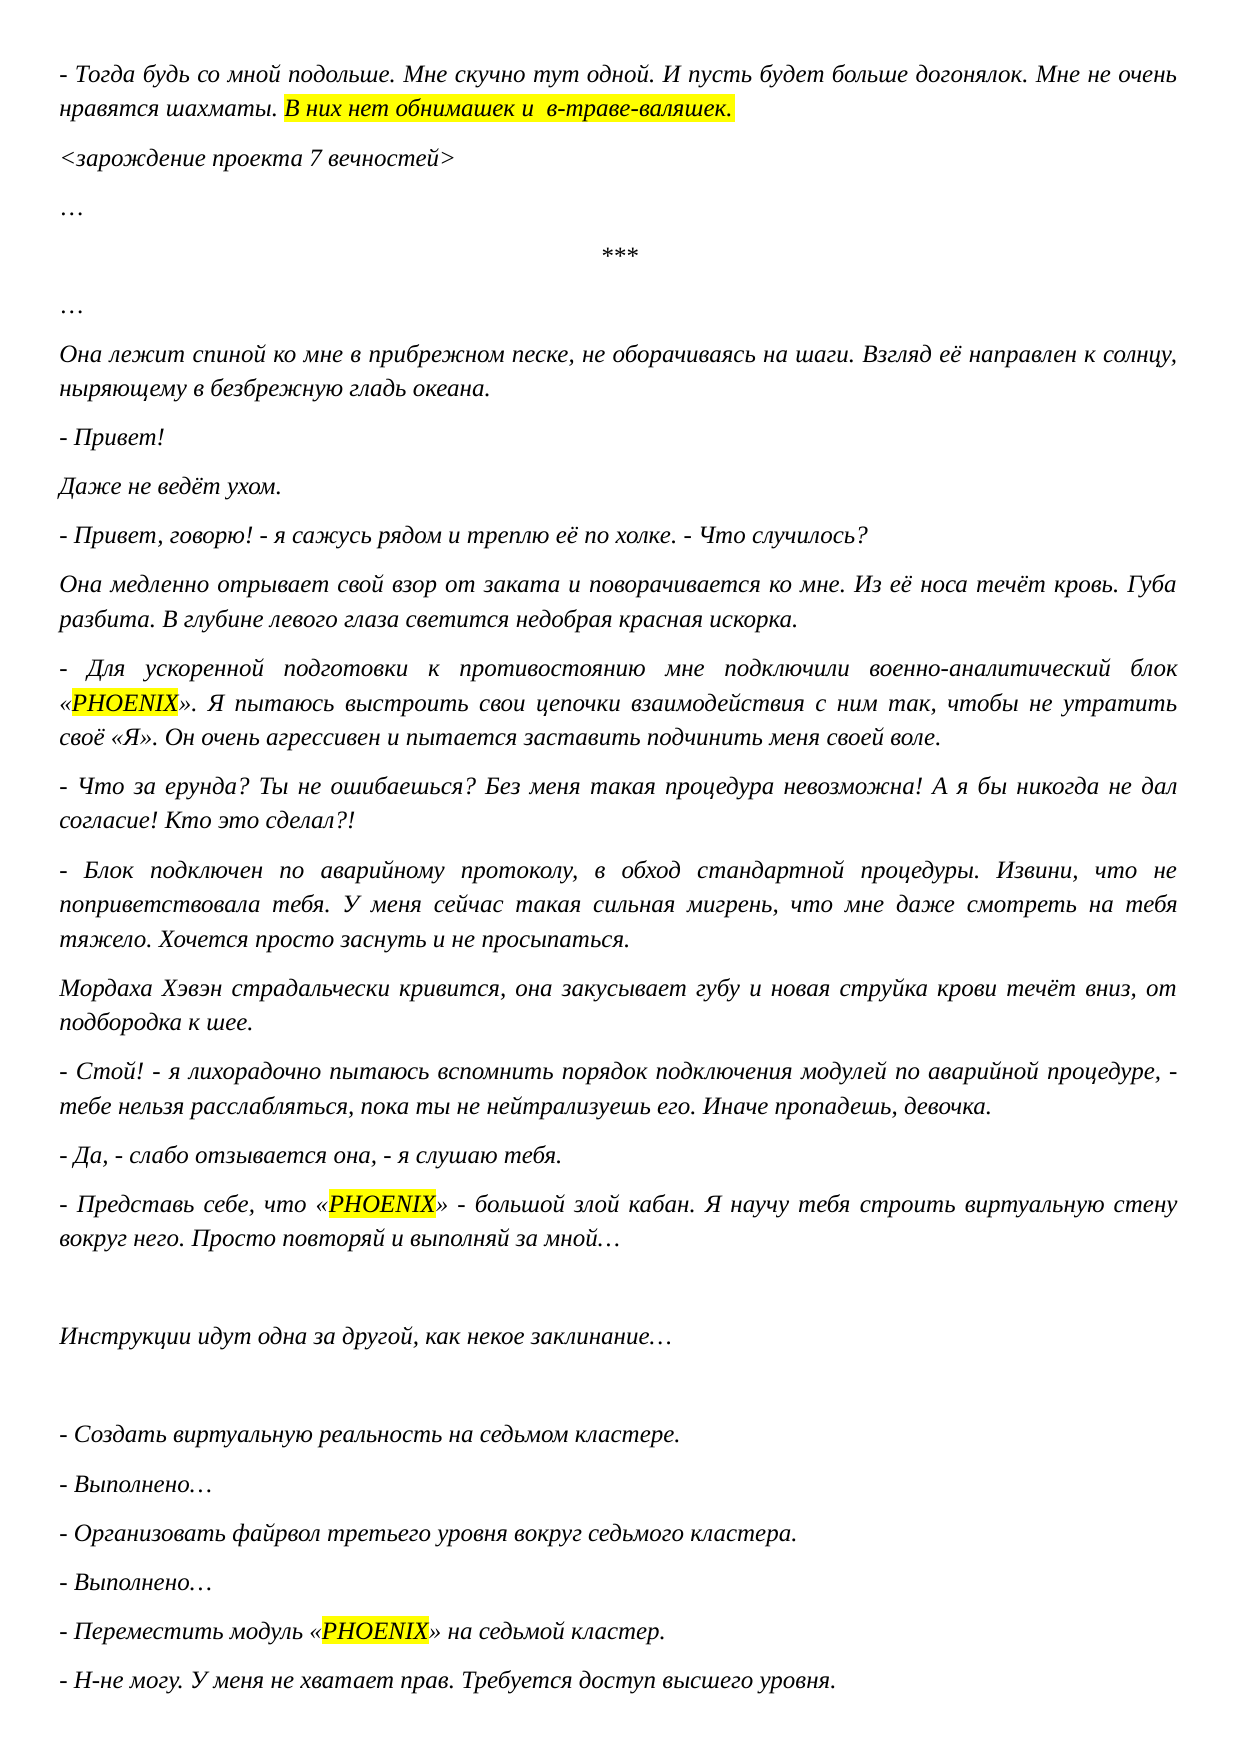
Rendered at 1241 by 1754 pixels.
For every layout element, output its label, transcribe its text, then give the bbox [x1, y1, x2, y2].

text - Представь себе, что «PHOENIX» - большой злой кабан. Я научу тебя строить виртуальную стену вокруг него. Просто повторяй и выполняй за мной… [59, 1189, 1181, 1252]
text - Выполнено… [59, 1567, 1181, 1596]
text - Переместить модуль «PHOENIX» на седьмой кластер. [59, 1616, 1181, 1644]
text … [59, 290, 1181, 318]
text Даже не ведёт ухом. [59, 471, 1181, 500]
text - Стой! - я лихорадочно пытаюсь вспомнить порядок подключения модулей по аварийной процедуре, - тебе нельзя расслабляться, пока ты не нейтрализуешь его. Иначе пропадешь, девочка. [59, 1056, 1181, 1119]
text Она лежит спиной ко мне в прибрежном песке, не оборачиваясь на шаги. Взгляд её направлен к солнцу, ныряющему в безбрежную гладь океана. [59, 339, 1181, 402]
text - Привет, говорю! - я сажусь рядом и треплю её по холке. - Что случилось? [59, 521, 1181, 549]
text - Да, - слабо отзывается она, - я слушаю тебя. [59, 1140, 1181, 1168]
text … [59, 192, 1181, 220]
text - Организовать файрвол третьего уровня вокруг седьмого кластера. [59, 1518, 1181, 1546]
text - Что за ерунда? Ты не ошибаешься? Без меня такая процедура невозможна! А я бы никогда не дал согласие! Кто это сделал?! [59, 771, 1181, 834]
text Инструкции идут одна за другой, как некое заклинание… [59, 1321, 1181, 1350]
text - Н-не могу. У меня не хватает прав. Требуется доступ высшего уровня. [59, 1665, 1181, 1694]
text - Привет! [59, 422, 1181, 451]
text - Тогда будь со мной подольше. Мне скучно тут одной. И пусть будет больше догонялок. Мне не очень нравятся шахматы. В них нет обнимашек и в-траве-валяшек. [59, 59, 1181, 122]
text - Блок подключен по аварийному протоколу, в обход стандартной процедуры. Извини, что не поприветствовала тебя. У меня сейчас такая сильная мигрень, что мне даже смотреть на тебя тяжело. Хочется просто заснуть и не просыпаться. [59, 855, 1181, 952]
text <зарождение проекта 7 вечностей> [59, 143, 1181, 171]
text *** [59, 241, 1181, 269]
text - Создать виртуальную реальность на седьмом кластере. [59, 1419, 1181, 1448]
text Она медленно отрывает свой взор от заката и поворачивается ко мне. Из её носа течёт кровь. Губа разбита. В глубине левого глаза светится недобрая красная искорка. [59, 569, 1181, 633]
text Мордаха Хэвэн страдальчески кривится, она закусывает губу и новая струйка крови течёт вниз, от подбородка к шее. [59, 973, 1181, 1036]
text - Для ускоренной подготовки к противостоянию мне подключили военно-аналитический блок «PHOENIX». Я пытаюсь выстроить свои цепочки взаимодействия с ним так, чтобы не утратить своё «Я». Он очень агрессивен и пытается заставить подчинить меня своей воле. [59, 653, 1181, 751]
text - Выполнено… [59, 1469, 1181, 1497]
